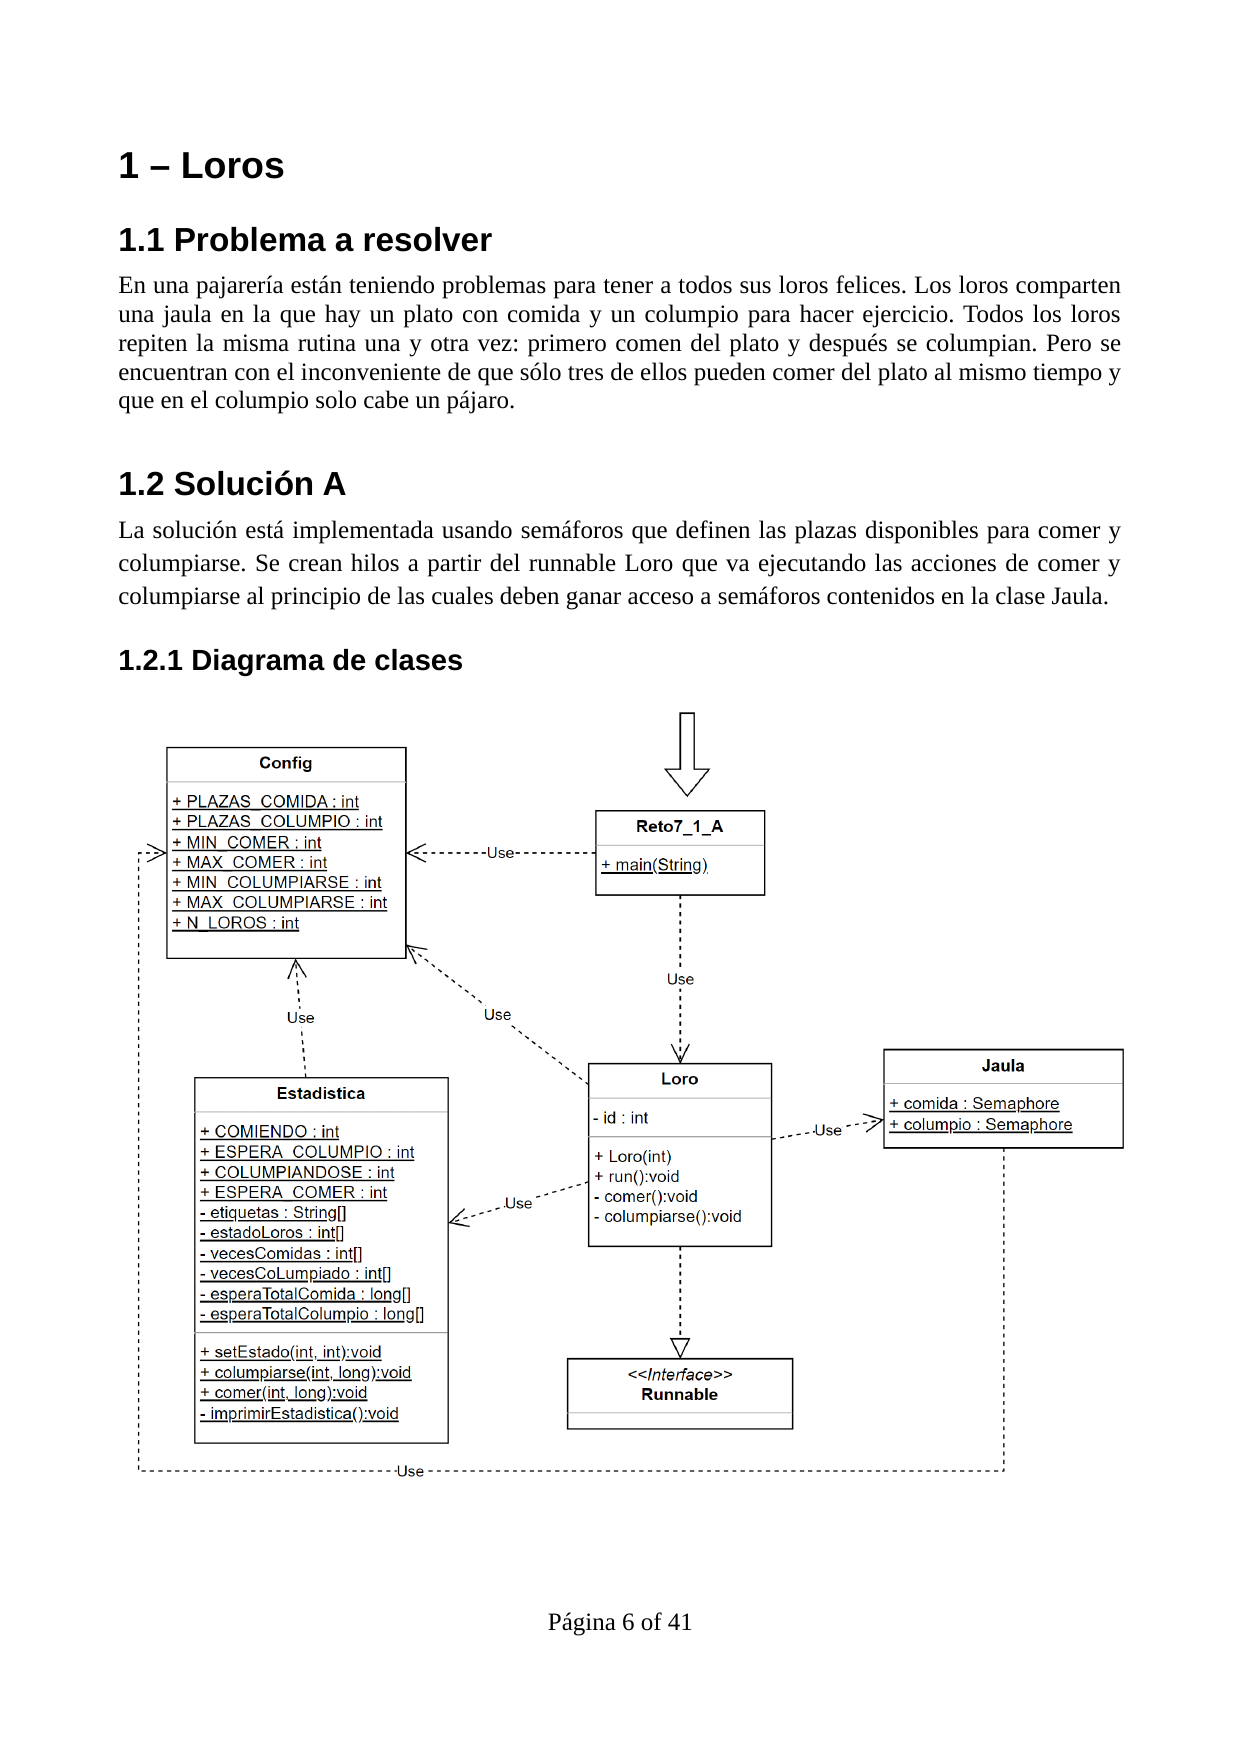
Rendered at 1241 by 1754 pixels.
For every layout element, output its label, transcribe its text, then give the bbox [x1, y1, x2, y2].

subtitle 1.1 Problema a resolver [118, 219, 1122, 258]
subtitle 1 – Loros [118, 143, 1122, 186]
picture [130, 699, 1135, 1493]
subtitle 1.2.1 Diagrama de clases [118, 643, 1122, 677]
subtitle 1.2 Solución A [118, 464, 1122, 502]
text La solución está implementada usando semáforos que definen las plazas disponibles para comer y columpiarse. Se crean hilos a partir del runnable Loro que va ejecutando las acciones de comer y columpiarse al principio de las cuales deben ganar acceso a semáforos contenidos en la clase Jaula. [118, 515, 1122, 609]
text En una pajarería están teniendo problemas para tener a todos sus loros felices. Los loros comparten una jaula en la que hay un plato con comida y un columpio para hacer ejercicio. Todos los loros repiten la misma rutina una y otra vez: primero comen del plato y después se columpian. Pero se encuentran con el inconveniente de que sólo tres de ellos pueden comer del plato al mismo tiempo y que en el columpio solo cabe un pájaro. [118, 271, 1122, 414]
